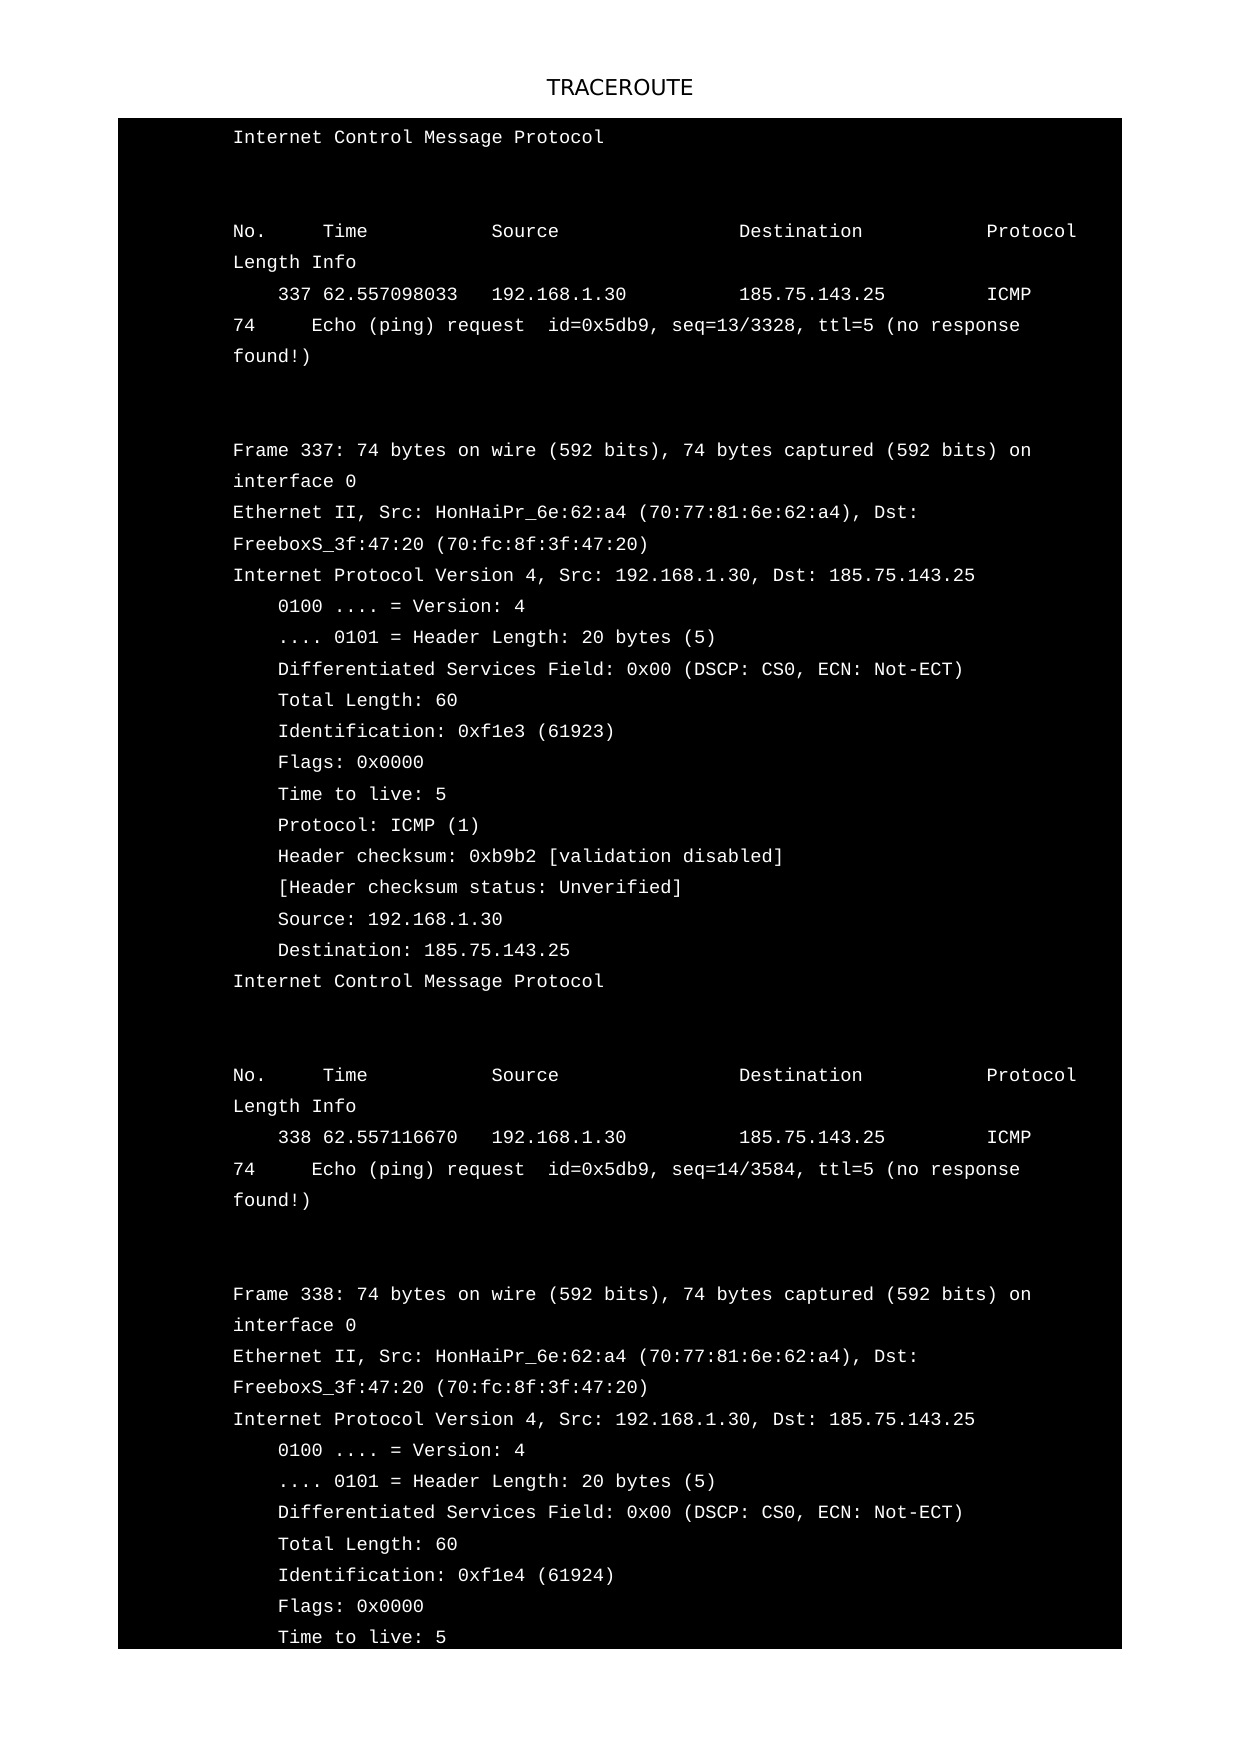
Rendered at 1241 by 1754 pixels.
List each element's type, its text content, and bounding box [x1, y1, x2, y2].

table_cell Total Length: 60 [217, 1524, 1122, 1556]
table_cell [118, 1118, 217, 1212]
table_cell [118, 1618, 217, 1649]
table_cell Internet Control Message Protocol [217, 118, 1122, 149]
table_cell No. Time Source Destination Protocol Length Info [217, 1056, 1122, 1118]
table_cell [118, 1524, 217, 1556]
table_cell [118, 618, 217, 649]
table_cell Destination: 185.75.143.25 [217, 931, 1122, 962]
table_cell [118, 712, 217, 743]
table_cell [118, 1587, 217, 1618]
table_cell Internet Protocol Version 4, Src: 192.168.1.30, Dst: 185.75.143.25 [217, 1399, 1122, 1431]
table_cell [118, 1431, 217, 1462]
table_cell [217, 993, 1122, 1056]
table_cell Source: 192.168.1.30 [217, 899, 1122, 931]
table_cell [118, 368, 217, 431]
table_cell No. Time Source Destination Protocol Length Info [217, 212, 1122, 274]
table_cell [217, 1212, 1122, 1274]
table_cell [Header checksum status: Unverified] [217, 868, 1122, 899]
table_cell Differentiated Services Field: 0x00 (DSCP: CS0, ECN: Not-ECT) [217, 1493, 1122, 1524]
table_cell Flags: 0x0000 [217, 743, 1122, 774]
table_cell Time to live: 5 [217, 774, 1122, 806]
table_cell Total Length: 60 [217, 681, 1122, 712]
table_cell Flags: 0x0000 [217, 1587, 1122, 1618]
table_cell [118, 1556, 217, 1587]
table_cell Differentiated Services Field: 0x00 (DSCP: CS0, ECN: Not-ECT) [217, 649, 1122, 681]
table_cell Header checksum: 0xb9b2 [validation disabled] [217, 837, 1122, 868]
table_cell [118, 149, 217, 212]
table_cell .... 0101 = Header Length: 20 bytes (5) [217, 1462, 1122, 1493]
table_cell [118, 837, 217, 868]
table_cell [217, 149, 1122, 212]
table_cell [118, 649, 217, 681]
table_cell [118, 1274, 217, 1337]
table_cell [118, 681, 217, 712]
table_cell Time to live: 5 [217, 1618, 1122, 1649]
table_cell 337 62.557098033 192.168.1.30 185.75.143.25 ICMP 74 Echo (ping) request id=0x5db9, seq=13/3328, ttl=5 (no response found!) [217, 274, 1122, 368]
table_cell [118, 274, 217, 368]
table_cell [118, 1493, 217, 1524]
table_cell Protocol: ICMP (1) [217, 806, 1122, 837]
table_cell Internet Control Message Protocol [217, 962, 1122, 993]
table_cell [118, 931, 217, 962]
table_cell [118, 556, 217, 587]
table_cell [118, 1056, 217, 1118]
table_cell 0100 .... = Version: 4 [217, 587, 1122, 618]
table_cell 0100 .... = Version: 4 [217, 1431, 1122, 1462]
table_cell Ethernet II, Src: HonHaiPr_6e:62:a4 (70:77:81:6e:62:a4), Dst: FreeboxS_3f:47:20 (70:fc:8f:3f:47:20) [217, 493, 1122, 556]
table_cell [118, 962, 217, 993]
table_cell Internet Protocol Version 4, Src: 192.168.1.30, Dst: 185.75.143.25 [217, 556, 1122, 587]
table_cell [118, 774, 217, 806]
table_cell [118, 1337, 217, 1399]
table_cell Identification: 0xf1e4 (61924) [217, 1556, 1122, 1587]
table_cell [217, 368, 1122, 431]
table_cell [118, 806, 217, 837]
table_cell Frame 337: 74 bytes on wire (592 bits), 74 bytes captured (592 bits) on interface 0 [217, 431, 1122, 493]
table_cell [118, 743, 217, 774]
table_cell Frame 338: 74 bytes on wire (592 bits), 74 bytes captured (592 bits) on interface 0 [217, 1274, 1122, 1337]
table_cell [118, 1212, 217, 1274]
table_cell [118, 993, 217, 1056]
table_cell Ethernet II, Src: HonHaiPr_6e:62:a4 (70:77:81:6e:62:a4), Dst: FreeboxS_3f:47:20 (70:fc:8f:3f:47:20) [217, 1337, 1122, 1399]
table_cell [118, 212, 217, 274]
table_cell .... 0101 = Header Length: 20 bytes (5) [217, 618, 1122, 649]
table_cell [118, 493, 217, 556]
table_cell Identification: 0xf1e3 (61923) [217, 712, 1122, 743]
table_cell [118, 118, 217, 149]
table_cell [118, 431, 217, 493]
table_cell [118, 1462, 217, 1493]
table_cell [118, 587, 217, 618]
table_cell 338 62.557116670 192.168.1.30 185.75.143.25 ICMP 74 Echo (ping) request id=0x5db9, seq=14/3584, ttl=5 (no response found!) [217, 1118, 1122, 1212]
table_cell [118, 899, 217, 931]
table_cell [118, 868, 217, 899]
table_cell [118, 1399, 217, 1431]
